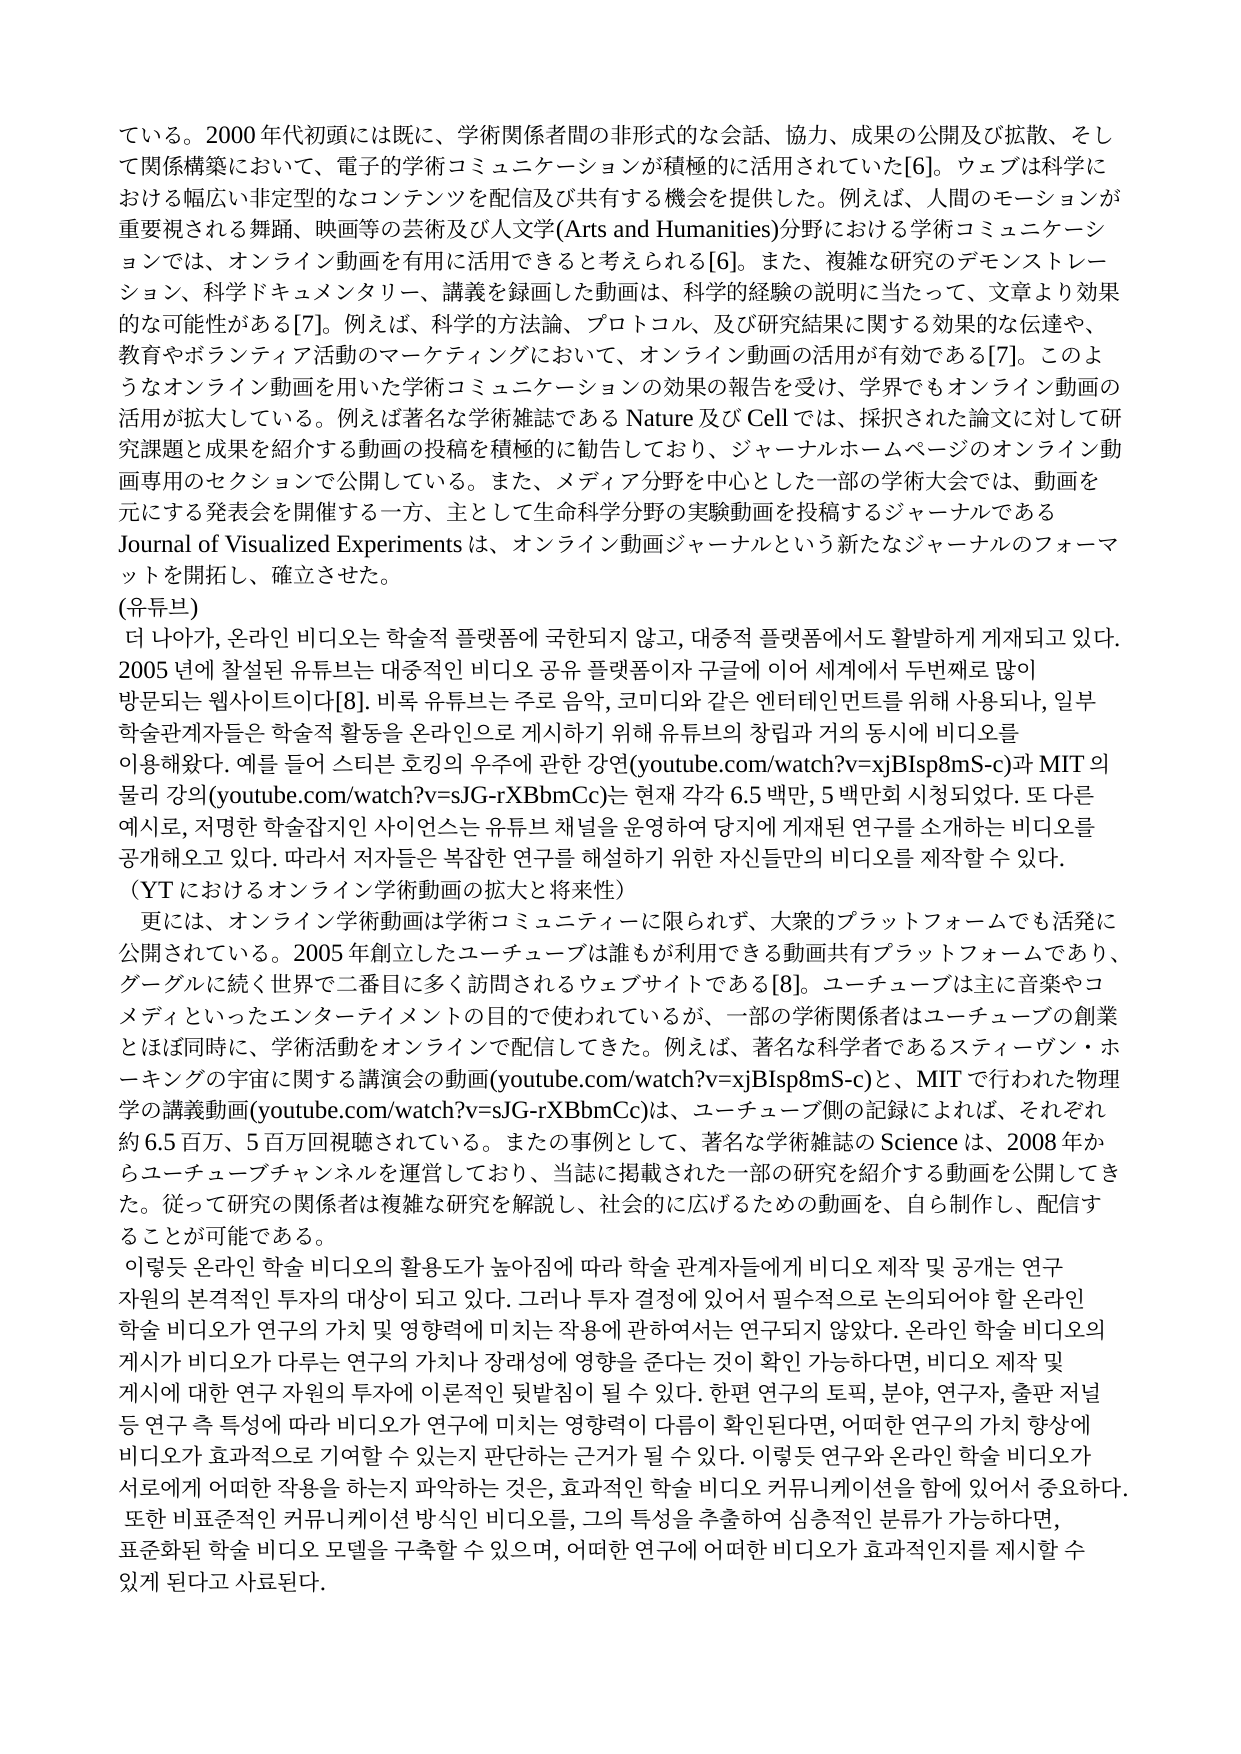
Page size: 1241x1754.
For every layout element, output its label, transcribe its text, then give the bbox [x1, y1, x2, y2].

text 更には、オンライン学術動画は学術コミュニティーに限られず、大衆的プラットフォームでも活発に公開されている。2005年創立したユーチューブは誰もが利用できる動画共有プラットフォームであり、グーグルに続く世界で二番目に多く訪問されるウェブサイトである[8]。ユーチューブは主に音楽やコメディといったエンターテイメントの目的で使われているが、一部の学術関係者はユーチューブの創業とほぼ同時に、学術活動をオンラインで配信してきた。例えば、著名な科学者であるスティーヴン・ホーキングの宇宙に関する講演会の動画(youtube.com/watch?v=xjBIsp8mS-c)と、MITで行われた物理学の講義動画(youtube.com/watch?v=sJG-rXBbmCc)は、ユーチューブ側の記録によれば、それぞれ約6.5百万、5百万回視聴されている。またの事例として、著名な学術雑誌のScienceは、2008年からユーチューブチャンネルを運営しており、当誌に掲載された一部の研究を紹介する動画を公開してきた。従って研究の関係者は複雑な研究を解説し、社会的に広げるための動画を、自ら制作し、配信することが可能である。 [118, 904, 1122, 1251]
text 이렇듯 온라인 학술 비디오의 활용도가 높아짐에 따라 학술 관계자들에게 비디오 제작 및 공개는 연구 자원의 본격적인 투자의 대상이 되고 있다. 그러나 투자 결정에 있어서 필수적으로 논의되어야 할 온라인 학술 비디오가 연구의 가치 및 영향력에 미치는 작용에 관하여서는 연구되지 않았다. 온라인 학술 비디오의 게시가 비디오가 다루는 연구의 가치나 장래성에 영향을 준다는 것이 확인 가능하다면, 비디오 제작 및 게시에 대한 연구 자원의 투자에 이론적인 뒷밭침이 될 수 있다. 한편 연구의 토픽, 분야, 연구자, 출판 저널 등 연구 측 특성에 따라 비디오가 연구에 미치는 영향력이 다름이 확인된다면, 어떠한 연구의 가치 향상에 비디오가 효과적으로 기여할 수 있는지 판단하는 근거가 될 수 있다. 이렇듯 연구와 온라인 학술 비디오가 서로에게 어떠한 작용을 하는지 파악하는 것은, 효과적인 학술 비디오 커뮤니케이션을 함에 있어서 중요하다. 또한 비표준적인 커뮤니케이션 방식인 비디오를, 그의 특성을 추출하여 심층적인 분류가 가능하다면, 표준화된 학술 비디오 모델을 구축할 수 있으며, 어떠한 연구에 어떠한 비디오가 효과적인지를 제시할 수 있게 된다고 사료된다. [118, 1251, 1122, 1597]
text (유튜브) [118, 590, 1122, 621]
text 더 나아가, 온라인 비디오는 학술적 플랫폼에 국한되지 않고, 대중적 플랫폼에서도 활발하게 게재되고 있다. 2005년에 찰설된 유튜브는 대중적인 비디오 공유 플랫폼이자 구글에 이어 세계에서 두번째로 많이 방문되는 웹사이트이다[8]. 비록 유튜브는 주로 음악, 코미디와 같은 엔터테인먼트를 위해 사용되나, 일부 학술관계자들은 학술적 활동을 온라인으로 게시하기 위해 유튜브의 창립과 거의 동시에 비디오를 이용해왔다. 예를 들어 스티븐 호킹의 우주에 관한 강연(youtube.com/watch?v=xjBIsp8mS-c)과 MIT의 물리 강의(youtube.com/watch?v=sJG-rXBbmCc)는 현재 각각 6.5백만, 5백만회 시청되었다. 또 다른 예시로, 저명한 학술잡지인 사이언스는 유튜브 채널을 운영하여 당지에 게재된 연구를 소개하는 비디오를 공개해오고 있다. 따라서 저자들은 복잡한 연구를 해설하기 위한 자신들만의 비디오를 제작할 수 있다. [118, 621, 1122, 873]
text ている。2000年代初頭には既に、学術関係者間の非形式的な会話、協力、成果の公開及び拡散、そして関係構築において、電子的学術コミュニケーションが積極的に活用されていた[6]。ウェブは科学における幅広い非定型的なコンテンツを配信及び共有する機会を提供した。例えば、人間のモーションが重要視される舞踊、映画等の芸術及び人文学(Arts and Humanities)分野における学術コミュニケーションでは、オンライン動画を有用に活用できると考えられる[6]。また、複雑な研究のデモンストレーション、科学ドキュメンタリー、講義を録画した動画は、科学的経験の説明に当たって、文章より効果的な可能性がある[7]。例えば、科学的方法論、プロトコル、及び研究結果に関する効果的な伝達や、教育やボランティア活動のマーケティングにおいて、オンライン動画の活用が有効である[7]。このようなオンライン動画を用いた学術コミュニケーションの効果の報告を受け、学界でもオンライン動画の活用が拡大している。例えば著名な学術雑誌であるNature及びCellでは、採択された論文に対して研究課題と成果を紹介する動画の投稿を積極的に勧告しており、ジャーナルホームページのオンライン動画専用のセクションで公開している。また、メディア分野を中心とした一部の学術大会では、動画を元にする発表会を開催する一方、主として生命科学分野の実験動画を投稿するジャーナルであるJournal of Visualized Experimentsは、オンライン動画ジャーナルという新たなジャーナルのフォーマットを開拓し、確立させた。 [118, 118, 1122, 590]
text （YTにおけるオンライン学術動画の拡大と将来性） [118, 873, 1122, 904]
